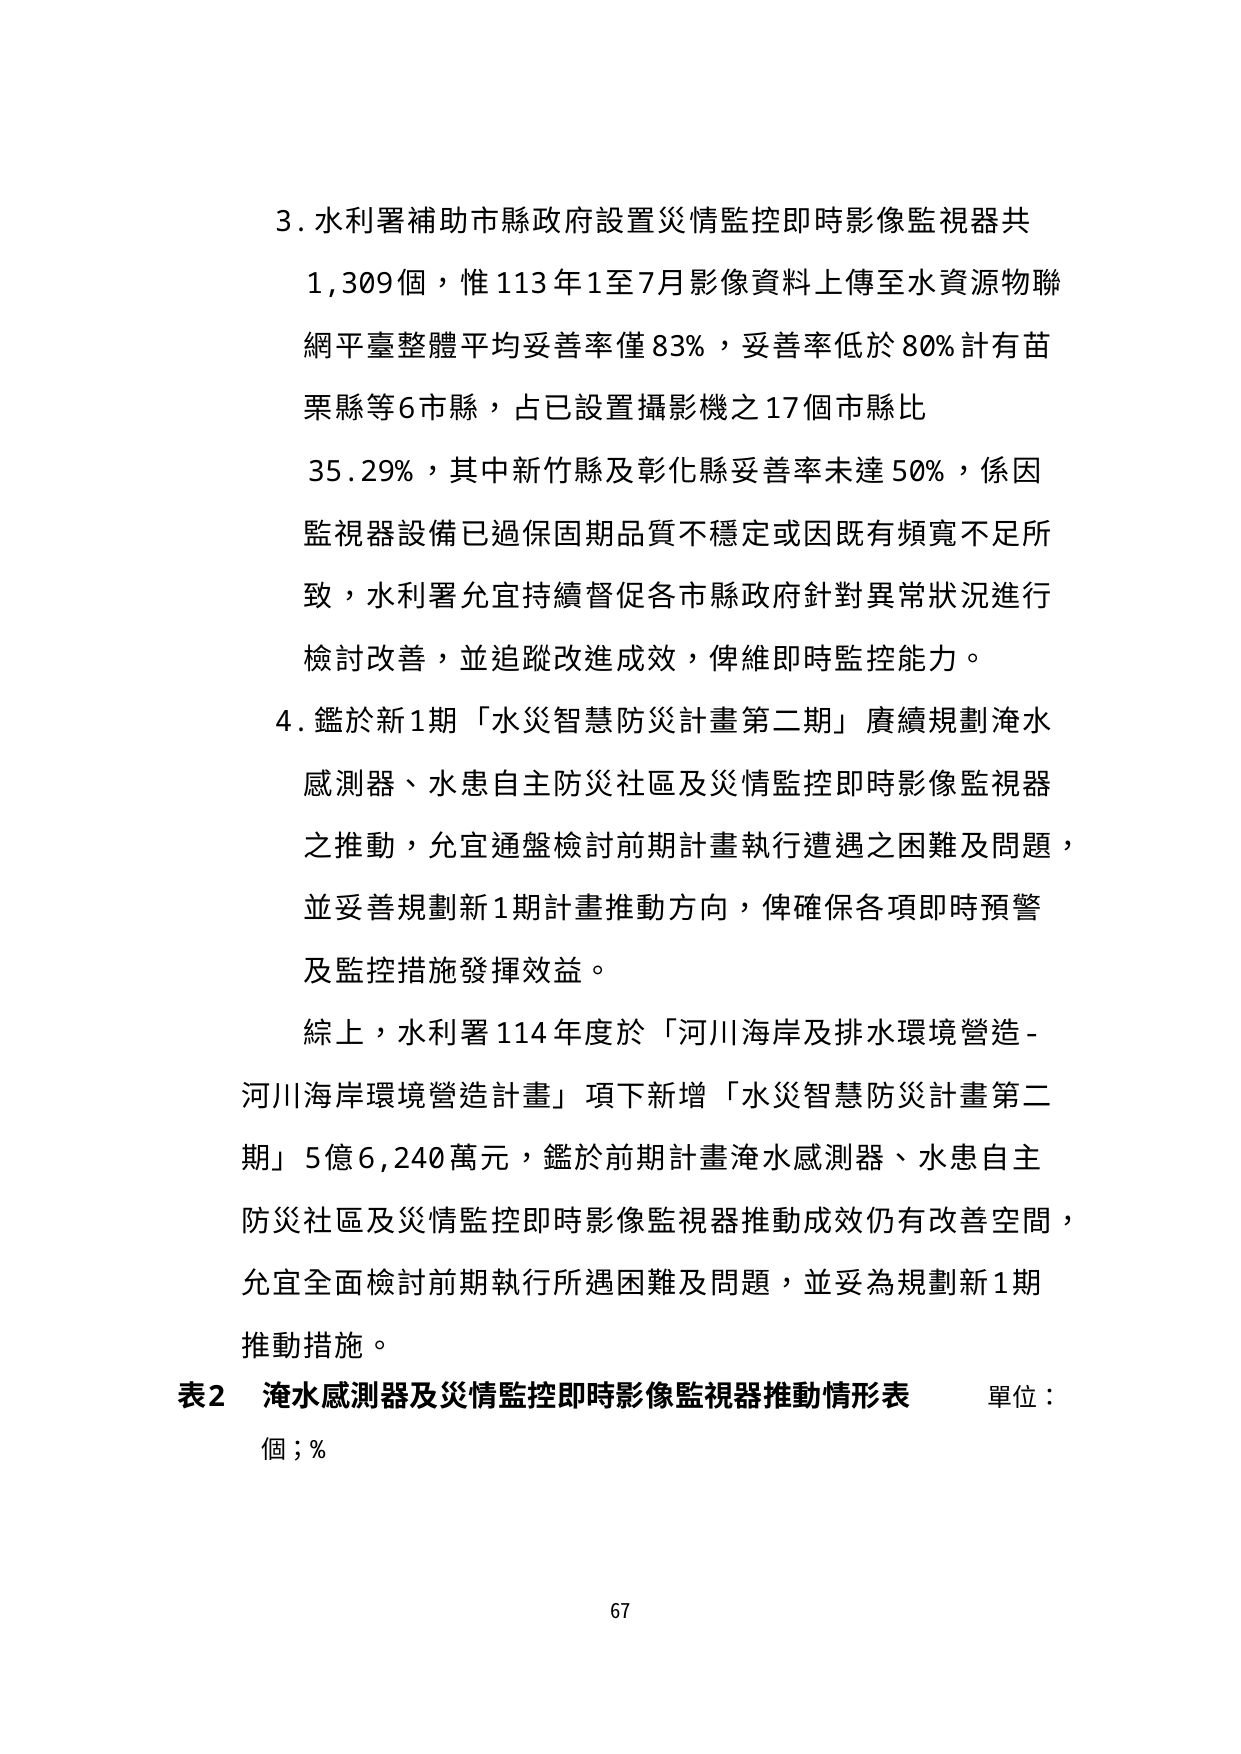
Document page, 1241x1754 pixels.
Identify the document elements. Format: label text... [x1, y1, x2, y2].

text 綜上，水利署114年度於「河川海岸及排水環境營造-河川海岸環境營造計畫」項下新增「水災智慧防災計畫第二期」5億6,240萬元，鑑於前期計畫淹水感測器、水患自主防災社區及災情監控即時影像監視器推動成效仍有改善空間，允宜全面檢討前期執行所遇困難及問題，並妥為規劃新1期推動措施。 [236, 990, 1063, 1365]
text 4.鑑於新1期「水災智慧防災計畫第二期」賡續規劃淹水感測器、水患自主防災社區及災情監控即時影像監視器之推動，允宜通盤檢討前期計畫執行遭遇之困難及問題，並妥善規劃新1期計畫推動方向，俾確保各項即時預警及監控措施發揮效益。 [266, 677, 1063, 990]
text 表2 淹水感測器及災情監控即時影像監視器推動情形表 單位：個；% [177, 1365, 1063, 1469]
text 3.水利署補助市縣政府設置災情監控即時影像監視器共1,309個，惟113年1至7月影像資料上傳至水資源物聯網平臺整體平均妥善率僅83%，妥善率低於80%計有苗栗縣等6市縣，占已設置攝影機之17個市縣比35.29%，其中新竹縣及彰化縣妥善率未達50%，係因監視器設備已過保固期品質不穩定或因既有頻寬不足所致，水利署允宜持續督促各市縣政府針對異常狀況進行檢討改善，並追蹤改進成效，俾維即時監控能力。 [266, 177, 1063, 677]
